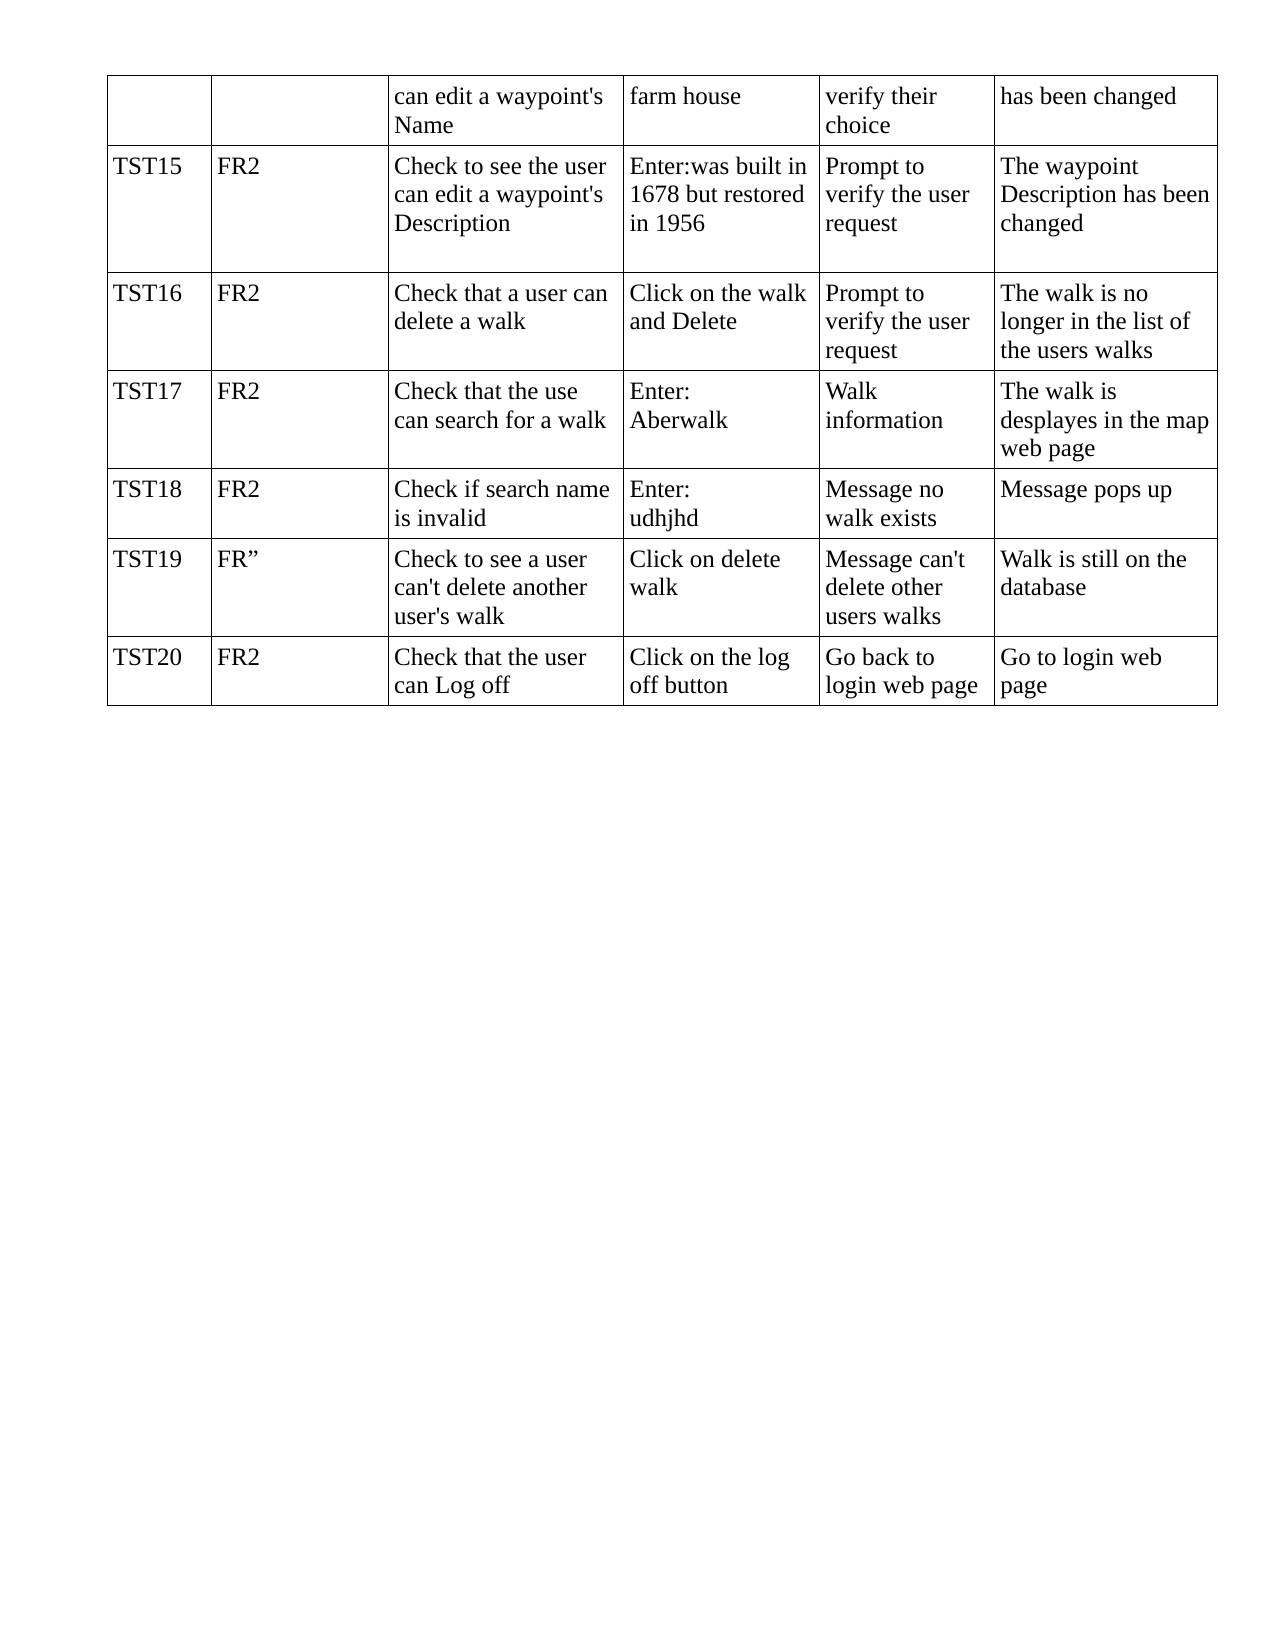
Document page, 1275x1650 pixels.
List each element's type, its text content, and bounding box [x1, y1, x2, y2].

table_cell Prompt to verify the user request [820, 273, 994, 370]
table_cell Message pops up [995, 469, 1217, 537]
table_cell FR” [212, 539, 388, 636]
table_cell FR2 [212, 146, 388, 271]
table_cell Check to see the user can edit a waypoint's Description [389, 146, 623, 271]
table_cell TST19 [108, 539, 211, 636]
table_cell verify their choice [820, 76, 994, 144]
table_cell FR2 [212, 273, 388, 370]
table_cell Click on delete walk [624, 539, 819, 636]
table_cell [108, 76, 211, 144]
table_cell can edit a waypoint's Name [389, 76, 623, 144]
table_cell FR2 [212, 637, 388, 705]
table_cell Click on the log off button [624, 637, 819, 705]
table_cell [212, 76, 388, 144]
table_cell Enter: udhjhd [624, 469, 819, 537]
table_cell Enter: Aberwalk [624, 371, 819, 468]
table_cell Walk is still on the database [995, 539, 1217, 636]
table_cell TST15 [108, 146, 211, 271]
table_cell Go back to login web page [820, 637, 994, 705]
table_cell Go to login web page [995, 637, 1217, 705]
table_cell farm house [624, 76, 819, 144]
table_cell FR2 [212, 469, 388, 537]
table_cell TST20 [108, 637, 211, 705]
table_cell The walk is desplayes in the map web page [995, 371, 1217, 468]
table_cell Check to see a user can't delete another user's walk [389, 539, 623, 636]
table_cell Check that the use can search for a walk [389, 371, 623, 468]
table_cell Message no walk exists [820, 469, 994, 537]
table_cell Walk information [820, 371, 994, 468]
table_cell The walk is no longer in the list of the users walks [995, 273, 1217, 370]
table_cell Check that the user can Log off [389, 637, 623, 705]
table_cell TST16 [108, 273, 211, 370]
table_cell Check if search name is invalid [389, 469, 623, 537]
table_cell Prompt to verify the user request [820, 146, 994, 271]
table_cell has been changed [995, 76, 1217, 144]
table_cell Enter:was built in 1678 but restored in 1956 [624, 146, 819, 271]
table_cell TST18 [108, 469, 211, 537]
table_cell Check that a user can delete a walk [389, 273, 623, 370]
table_cell Click on the walk and Delete [624, 273, 819, 370]
table_cell The waypoint Description has been changed [995, 146, 1217, 271]
table_cell Message can't delete other users walks [820, 539, 994, 636]
table_cell FR2 [212, 371, 388, 468]
table_cell TST17 [108, 371, 211, 468]
